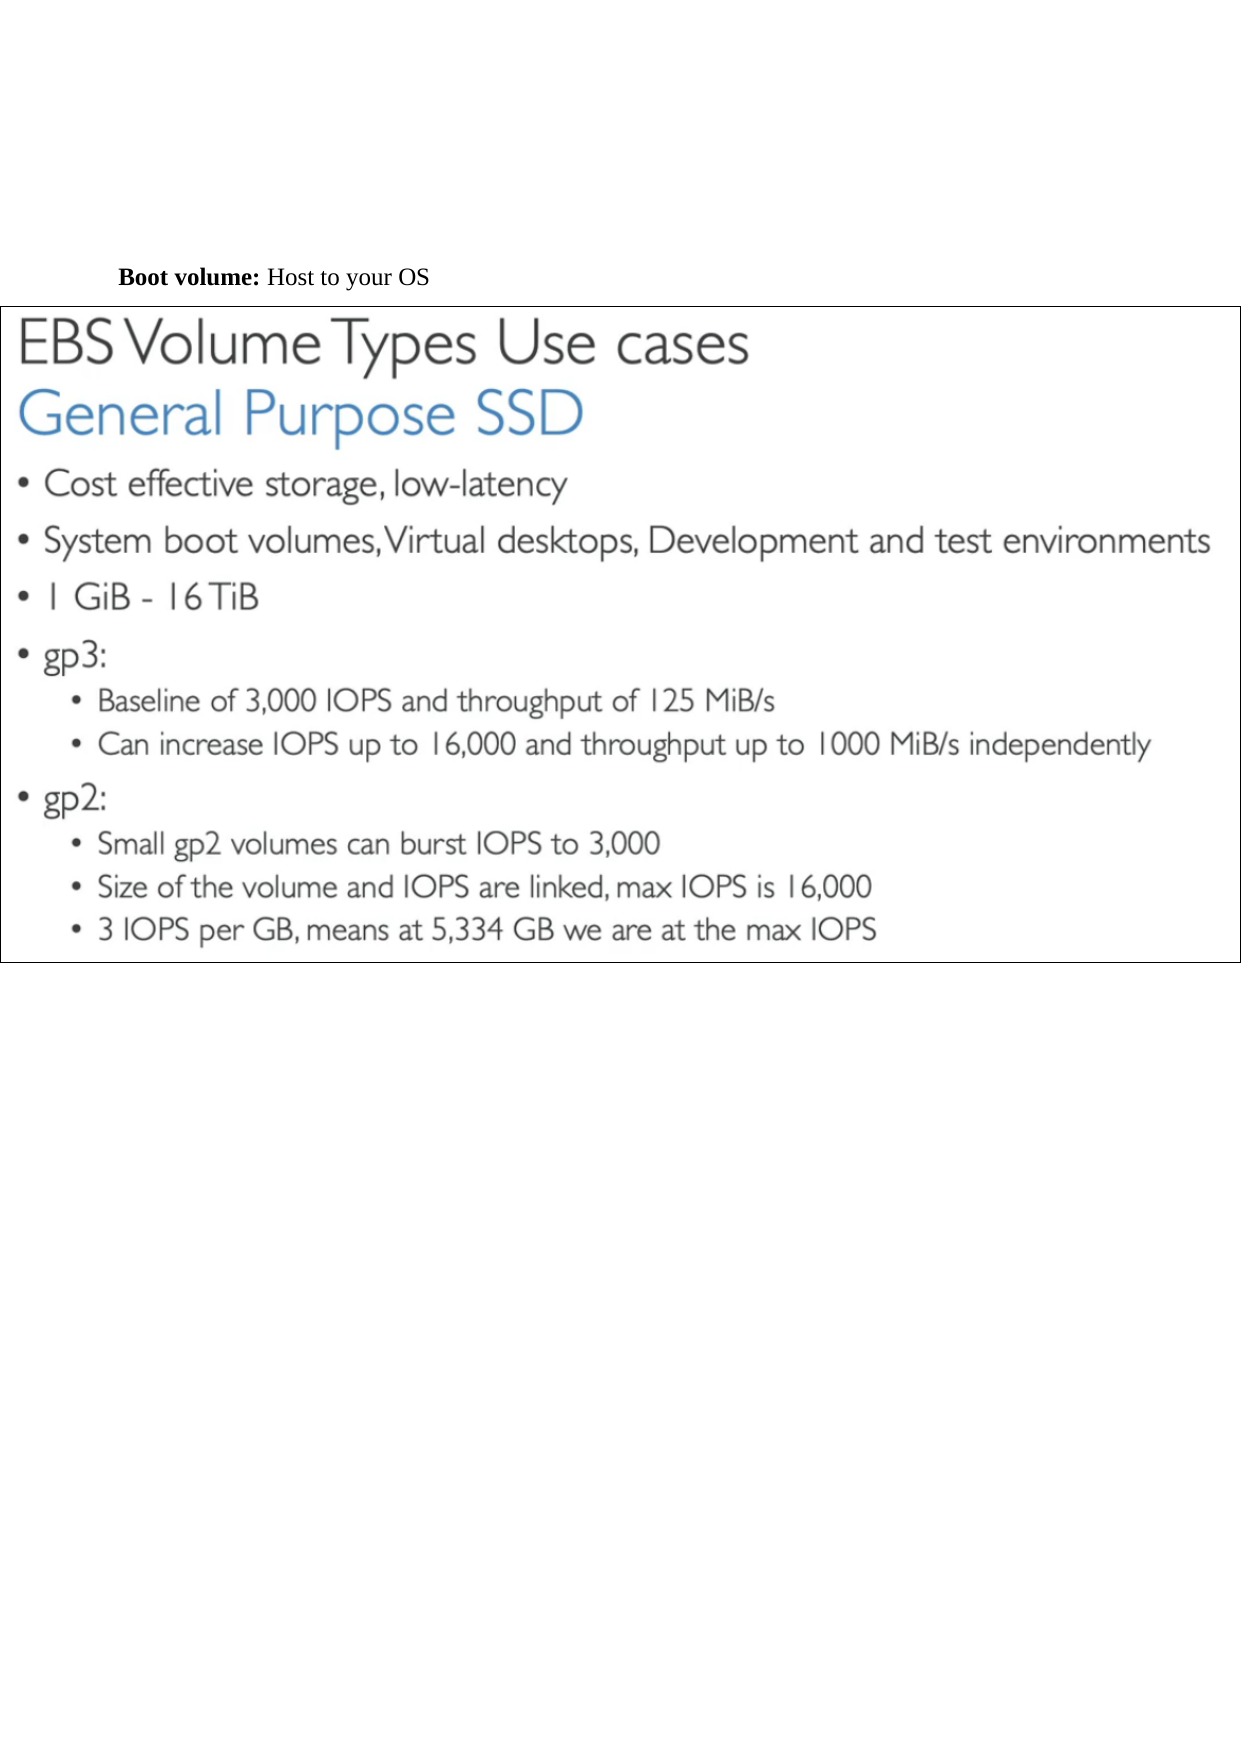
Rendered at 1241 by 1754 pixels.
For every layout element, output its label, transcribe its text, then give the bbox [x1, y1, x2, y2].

picture [3, 309, 1238, 960]
text Boot volume: Host to your OS [118, 262, 1122, 291]
